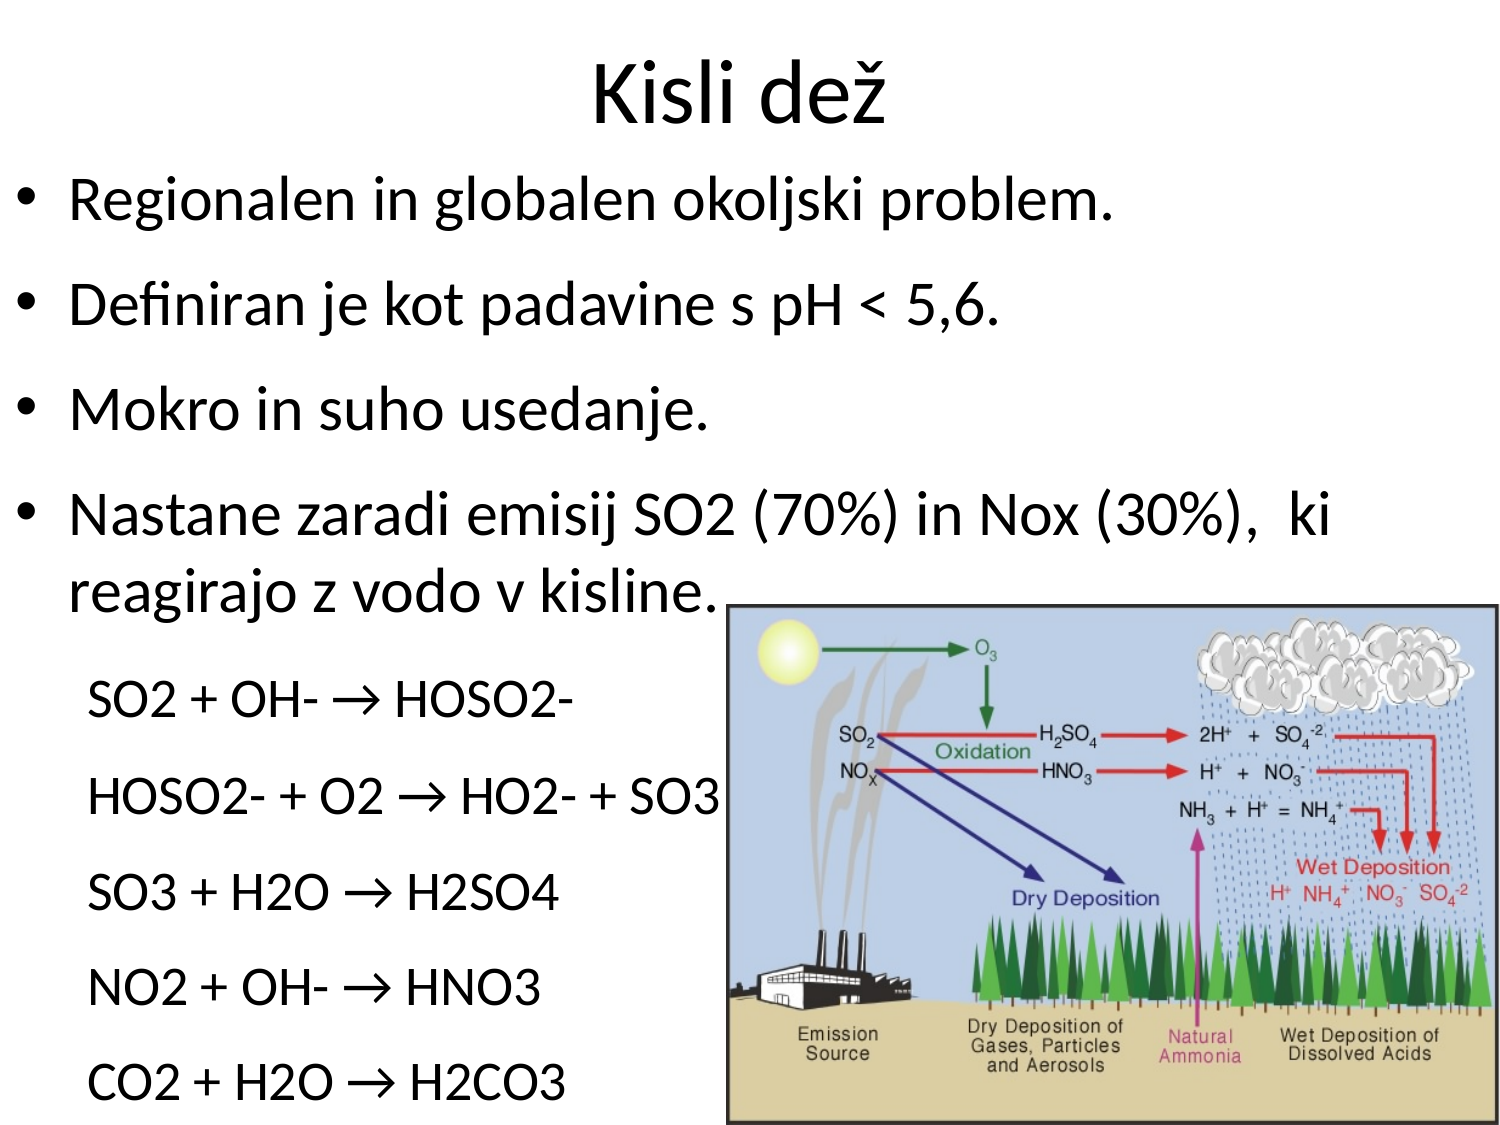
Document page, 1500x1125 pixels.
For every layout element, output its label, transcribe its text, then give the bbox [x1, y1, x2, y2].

picture [726, 604, 1500, 1125]
title Kisli dež [64, 0, 1415, 149]
list Regionalen in globalen okoljski problem. Definiran je kot padavine s pH < 5,6. Mokro in suho usedanje. Nastane zaradi emisij SO2 (70%) in Nox (30%), ki reagirajo z vodo v kisline. SO2 + OH- → HOSO2- HOSO2- + O2 → HO2- + SO3 SO3 + H2O → H2SO4 NO2 + OH- → HNO3 CO2 + H2O → H2CO3 [0, 149, 1500, 1125]
